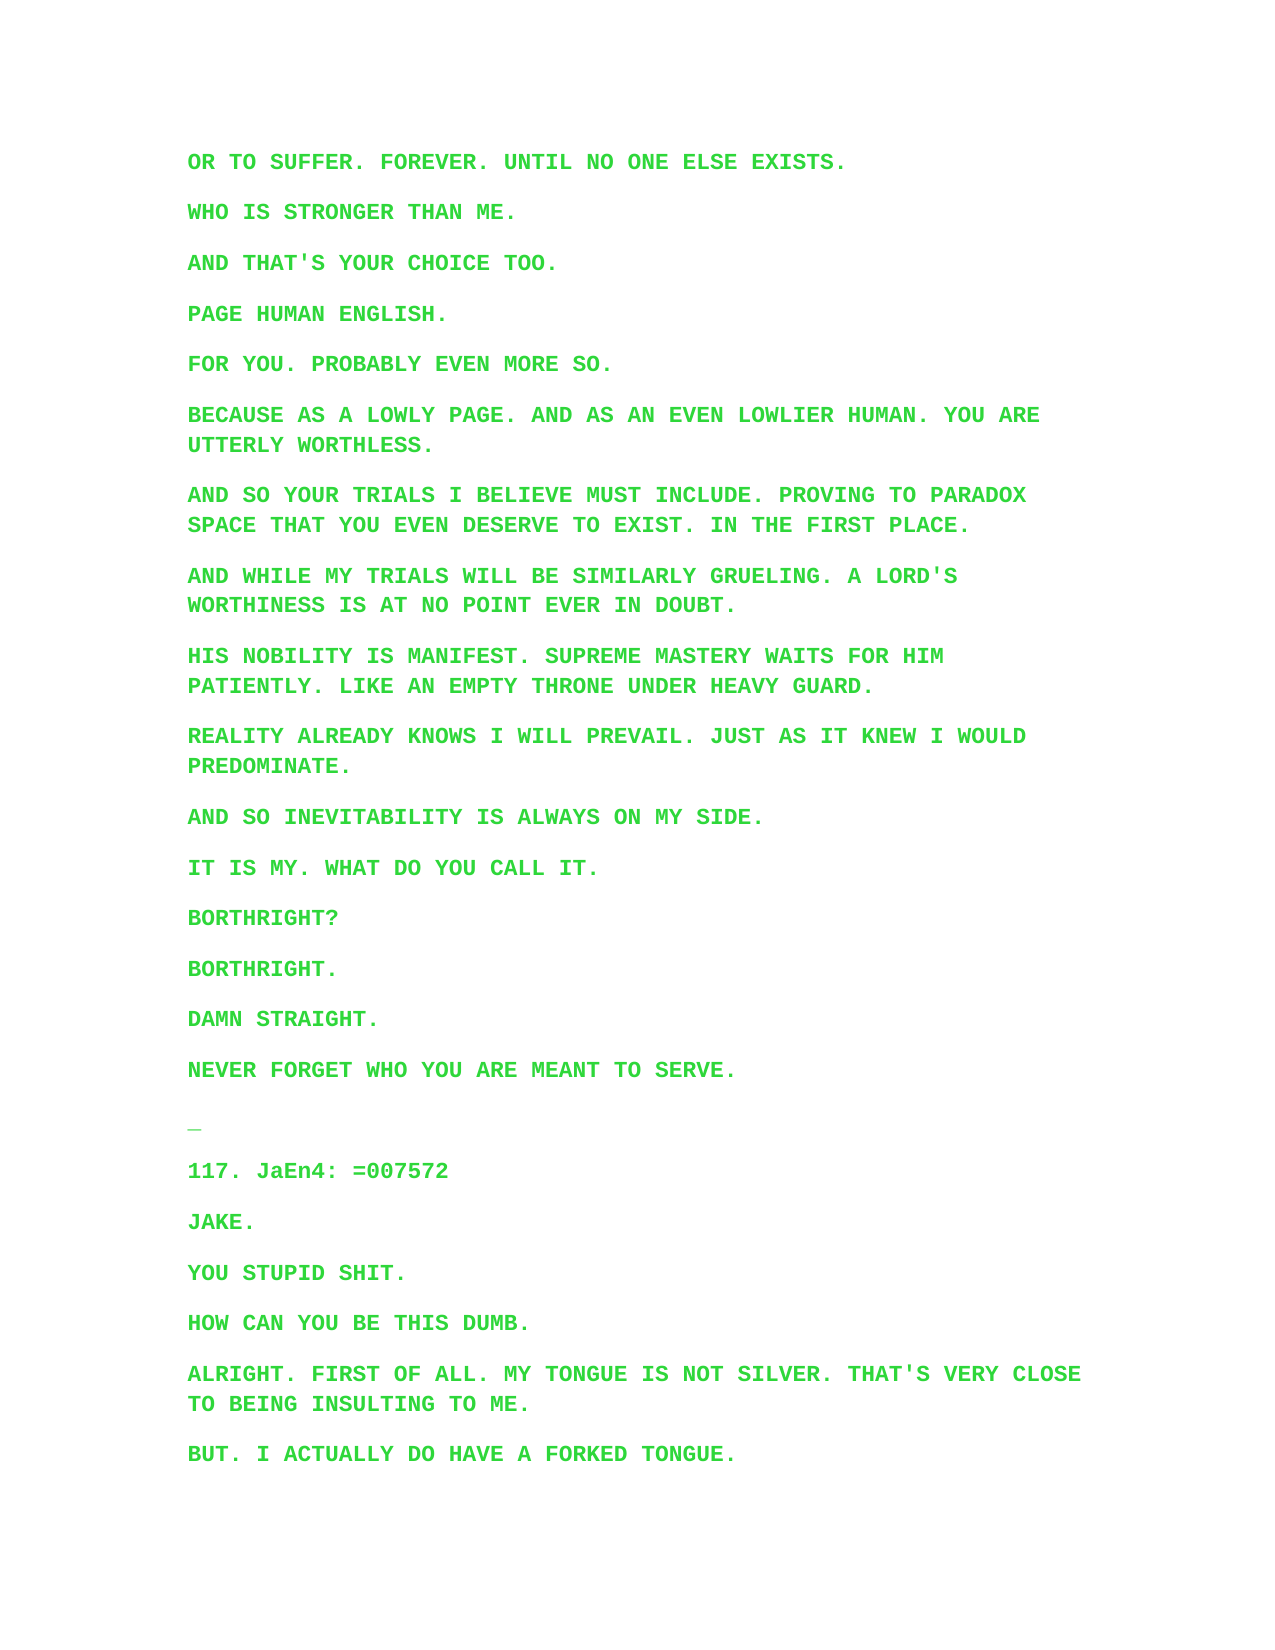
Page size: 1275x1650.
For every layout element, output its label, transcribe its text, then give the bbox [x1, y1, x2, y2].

text YOU STUPID SHIT. [187, 1261, 1087, 1287]
text JAKE. [187, 1210, 1087, 1236]
text 117. JaEn4: =007572 [187, 1159, 1087, 1186]
text HIS NOBILITY IS MANIFEST. SUPREME MASTERY WAITS FOR HIM PATIENTLY. LIKE AN EMPTY THRONE UNDER HEAVY GUARD. [187, 644, 1087, 700]
text AND SO YOUR TRIALS I BELIEVE MUST INCLUDE. PROVING TO PARADOX SPACE THAT YOU EVEN DESERVE TO EXIST. IN THE FIRST PLACE. [187, 483, 1087, 539]
text PAGE HUMAN ENGLISH. [187, 302, 1087, 328]
text OR TO SUFFER. FOREVER. UNTIL NO ONE ELSE EXISTS. [187, 150, 1087, 176]
text NEVER FORGET WHO YOU ARE MEANT TO SERVE. [187, 1058, 1087, 1084]
text BECAUSE AS A LOWLY PAGE. AND AS AN EVEN LOWLIER HUMAN. YOU ARE UTTERLY WORTHLESS. [187, 403, 1087, 459]
text AND WHILE MY TRIALS WILL BE SIMILARLY GRUELING. A LORD'S WORTHINESS IS AT NO POINT EVER IN DOUBT. [187, 564, 1087, 620]
text BUT. I ACTUALLY DO HAVE A FORKED TONGUE. [187, 1442, 1087, 1468]
text FOR YOU. PROBABLY EVEN MORE SO. [187, 352, 1087, 378]
text BORTHRIGHT? [187, 906, 1087, 932]
text IT IS MY. WHAT DO YOU CALL IT. [187, 856, 1087, 882]
text ALRIGHT. FIRST OF ALL. MY TONGUE IS NOT SILVER. THAT'S VERY CLOSE TO BEING INSULTING TO ME. [187, 1362, 1087, 1418]
text HOW CAN YOU BE THIS DUMB. [187, 1311, 1087, 1337]
text DAMN STRAIGHT. [187, 1008, 1087, 1034]
text REALITY ALREADY KNOWS I WILL PREVAIL. JUST AS IT KNEW I WOULD PREDOMINATE. [187, 725, 1087, 781]
text _ [187, 1109, 1087, 1135]
text AND THAT'S YOUR CHOICE TOO. [187, 251, 1087, 277]
text WHO IS STRONGER THAN ME. [187, 201, 1087, 227]
text AND SO INEVITABILITY IS ALWAYS ON MY SIDE. [187, 805, 1087, 831]
text BORTHRIGHT. [187, 957, 1087, 983]
